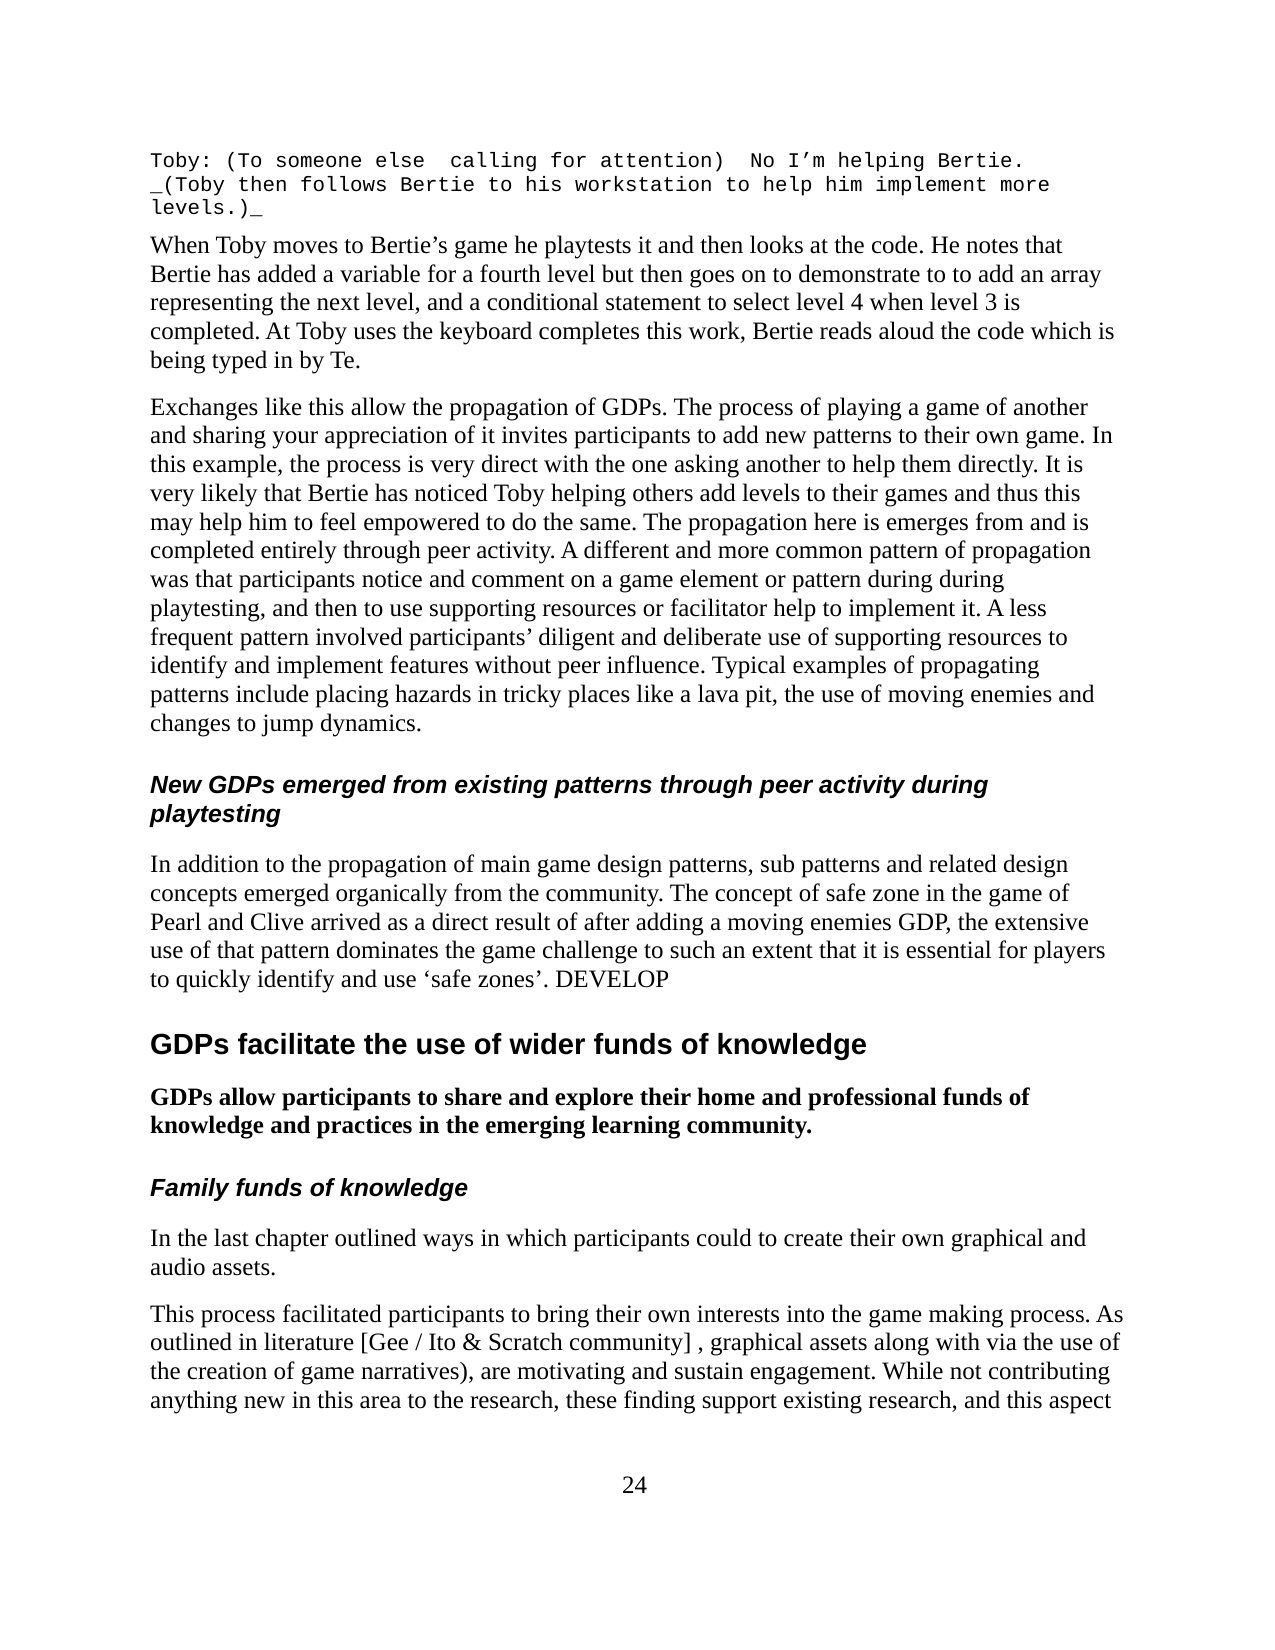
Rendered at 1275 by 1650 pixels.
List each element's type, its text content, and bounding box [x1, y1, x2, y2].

subtitle GDPs facilitate the use of wider funds of knowledge [150, 1027, 1125, 1060]
text This process facilitated participants to bring their own interests into the game making process. As outlined in literature [Gee / Ito & Scratch community] , graphical assets along with via the use of the creation of game narratives), are motivating and sustain engagement. While not contributing anything new in this area to the research, these finding support existing research, and this aspect [150, 1299, 1125, 1414]
text When Toby moves to Bertie’s game he playtests it and then looks at the code. He notes that Bertie has added a variable for a fourth level but then goes on to demonstrate to to add an array representing the next level, and a conditional statement to select level 4 when level 3 is completed. At Toby uses the keyboard completes this work, Bertie reads aloud the code which is being typed in by Te. [150, 230, 1125, 374]
text Toby: (To someone else calling for attention) No I’m helping Bertie. [150, 150, 1125, 174]
subtitle Family funds of knowledge [150, 1173, 1125, 1202]
subtitle New GDPs emerged from existing patterns through peer activity during playtesting [150, 771, 1125, 828]
text In addition to the propagation of main game design patterns, sub patterns and related design concepts emerged organically from the community. The concept of safe zone in the game of Pearl and Clive arrived as a direct result of after adding a moving enemies GDP, the extensive use of that pattern dominates the game challenge to such an extent that it is essential for players to quickly identify and use ‘safe zones’. DEVELOP [150, 849, 1125, 993]
text Exchanges like this allow the propagation of GDPs. The process of playing a game of another and sharing your appreciation of it invites participants to add new patterns to their own game. In this example, the process is very direct with the one asking another to help them directly. It is very likely that Bertie has noticed Toby helping others add levels to their games and thus this may help him to feel empowered to do the same. The propagation here is emerges from and is completed entirely through peer activity. A different and more common pattern of propagation was that participants notice and comment on a game element or pattern during during playtesting, and then to use supporting resources or facilitator help to implement it. A less frequent pattern involved participants’ diligent and deliberate use of supporting resources to identify and implement features without peer influence. Typical examples of propagating patterns include placing hazards in tricky places like a lava pit, the use of moving enemies and changes to jump dynamics. [150, 392, 1125, 737]
text _(Toby then follows Bertie to his workstation to help him implement more levels.)_ [150, 174, 1125, 221]
text GDPs allow participants to share and explore their home and professional funds of knowledge and practices in the emerging learning community. [150, 1082, 1125, 1139]
text In the last chapter outlined ways in which participants could to create their own graphical and audio assets. [150, 1223, 1125, 1281]
